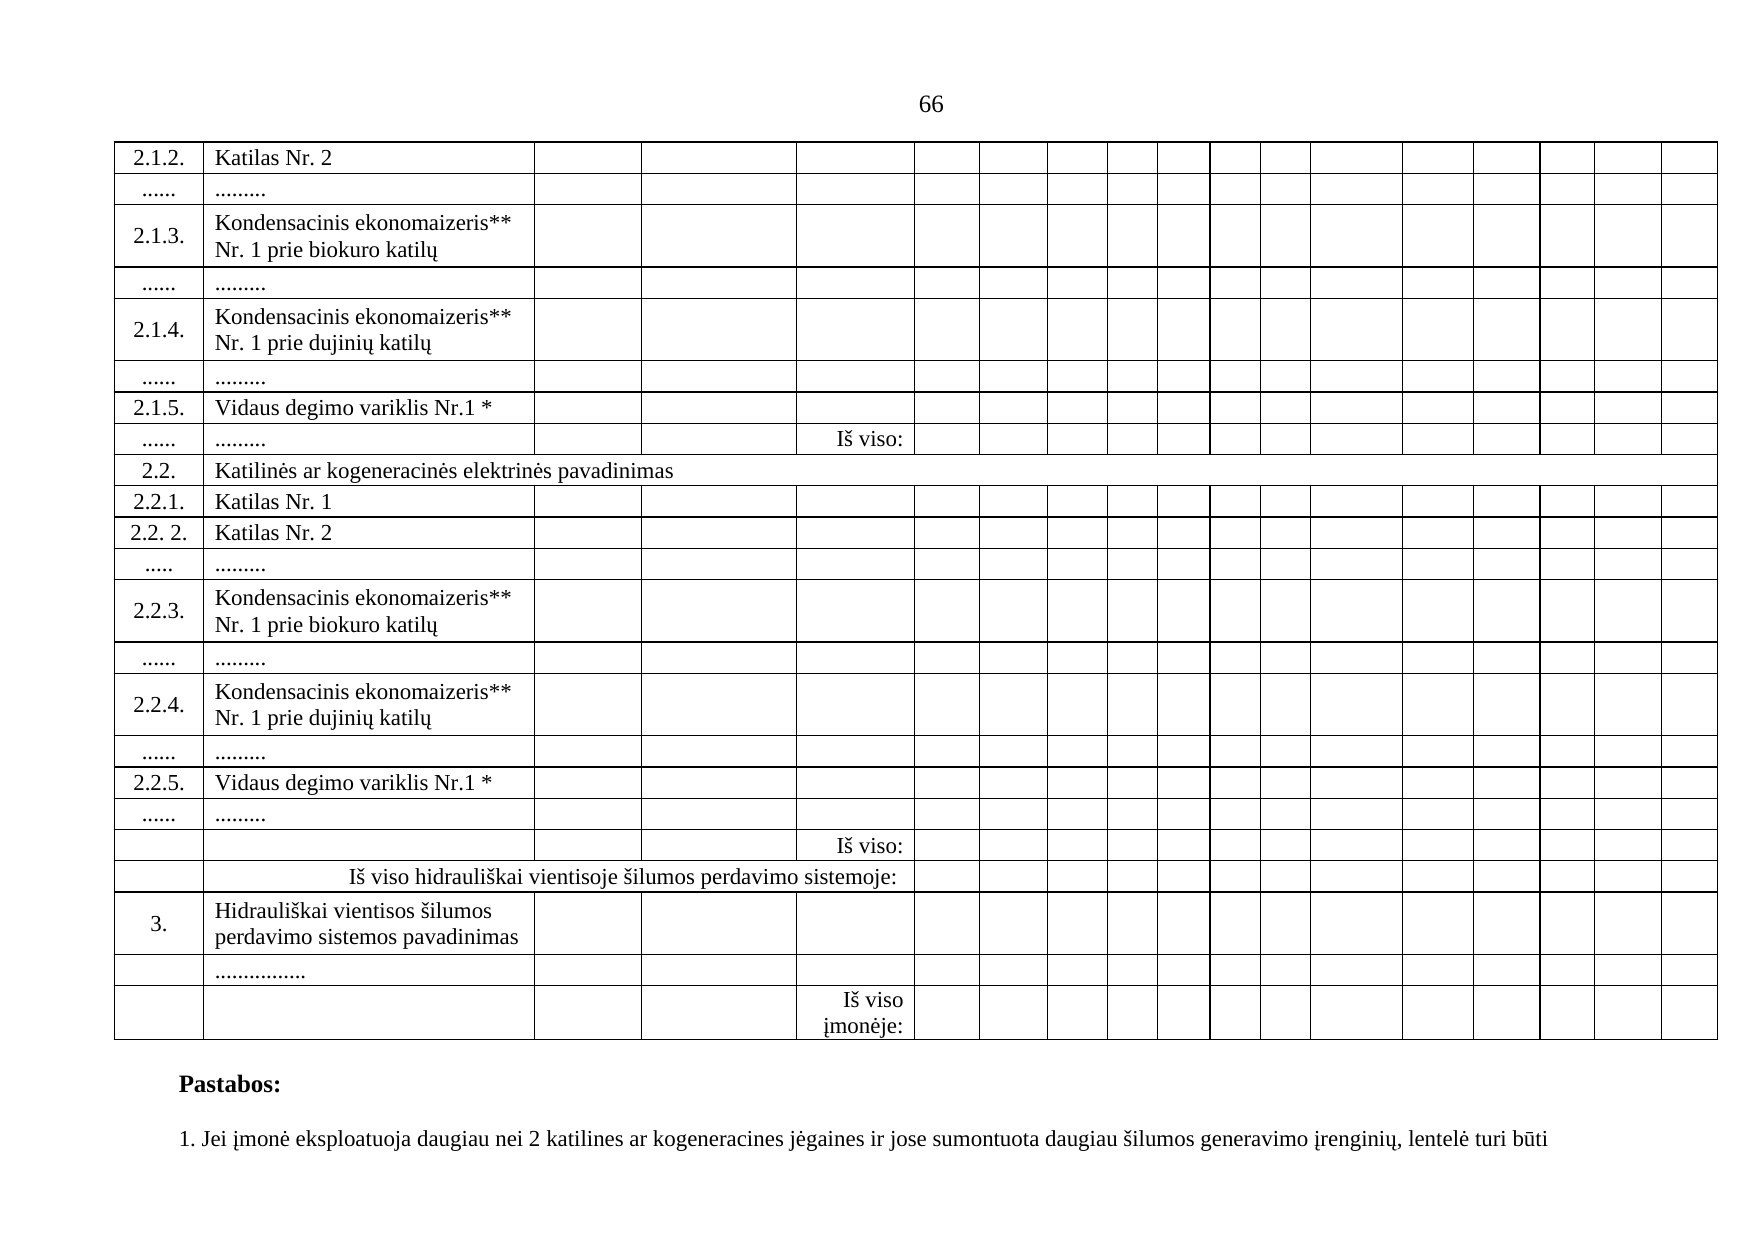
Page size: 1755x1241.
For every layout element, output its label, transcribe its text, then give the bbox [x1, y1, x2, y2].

table_cell 2.2. 2. [115, 518, 203, 548]
table_cell [1595, 299, 1661, 360]
table_cell [797, 799, 914, 829]
table_cell ...... [115, 268, 203, 298]
table_cell Vidaus degimo variklis Nr.1 * [204, 393, 534, 423]
table_cell [1541, 955, 1594, 985]
table_cell [1474, 580, 1539, 641]
table_cell [797, 205, 914, 266]
table_cell [1662, 299, 1717, 360]
table_cell [1474, 268, 1539, 298]
table_cell [1541, 768, 1594, 798]
table_cell [1474, 549, 1539, 579]
table_cell [1211, 143, 1260, 173]
table_cell [1211, 424, 1260, 454]
table_cell [1541, 861, 1594, 891]
table_cell [1158, 174, 1209, 204]
table_cell [1403, 393, 1473, 423]
table_cell [535, 424, 641, 454]
table_cell [1595, 580, 1661, 641]
table_cell [915, 174, 979, 204]
table_cell [1158, 861, 1209, 891]
table_cell [1595, 143, 1661, 173]
table_cell 2.2.4. [115, 674, 203, 735]
table_cell [642, 174, 796, 204]
table_cell [980, 955, 1047, 985]
table_cell [1595, 518, 1661, 548]
table_cell [1158, 736, 1209, 766]
table_cell [204, 986, 534, 1039]
table_cell [642, 893, 796, 954]
table_cell 2.2. [115, 455, 203, 485]
table_cell [535, 299, 641, 360]
table_cell [1662, 549, 1717, 579]
table_cell [1108, 143, 1157, 173]
table_cell [915, 424, 979, 454]
table_cell [1158, 799, 1209, 829]
table_cell [797, 580, 914, 641]
table_cell [980, 361, 1047, 391]
table_cell [1311, 799, 1402, 829]
text Pastabos: [103, 1069, 1683, 1097]
table_cell [1261, 674, 1310, 735]
table_cell [1158, 143, 1209, 173]
table_cell [1403, 174, 1473, 204]
table_cell [1311, 580, 1402, 641]
table_cell [1211, 361, 1260, 391]
table_cell [1211, 893, 1260, 954]
table_cell [1595, 830, 1661, 860]
table_cell [1048, 955, 1107, 985]
table_cell [915, 674, 979, 735]
table_cell [1211, 518, 1260, 548]
table_cell [797, 361, 914, 391]
table_cell [1541, 361, 1594, 391]
table_cell [1211, 393, 1260, 423]
table_cell [642, 643, 796, 673]
table_cell [915, 893, 979, 954]
table_cell [797, 549, 914, 579]
table_cell [1158, 486, 1209, 516]
table_cell [1048, 799, 1107, 829]
table_cell [797, 643, 914, 673]
table_cell [1108, 518, 1157, 548]
table_cell [535, 143, 641, 173]
table_cell [1541, 299, 1594, 360]
table_cell [915, 955, 979, 985]
table_cell [1541, 736, 1594, 766]
table_cell [1048, 674, 1107, 735]
table_cell [535, 393, 641, 423]
table_cell [1474, 799, 1539, 829]
table_cell [1158, 643, 1209, 673]
table_cell [535, 174, 641, 204]
table_cell [1108, 674, 1157, 735]
table_cell [1541, 424, 1594, 454]
table_cell [1541, 643, 1594, 673]
table_cell [1474, 768, 1539, 798]
table_cell [1474, 174, 1539, 204]
table_cell [1108, 549, 1157, 579]
table_cell [1108, 424, 1157, 454]
table_cell [1311, 549, 1402, 579]
table_cell Katilas Nr. 2 [204, 518, 534, 548]
table_cell [1311, 393, 1402, 423]
table_cell [1211, 955, 1260, 985]
table_cell [1158, 674, 1209, 735]
table_cell [915, 830, 979, 860]
table_cell [1595, 768, 1661, 798]
table_cell [1261, 361, 1310, 391]
table_cell ...... [115, 799, 203, 829]
table_cell ...... [115, 643, 203, 673]
table_cell [1048, 424, 1107, 454]
table_cell ......... [204, 424, 534, 454]
table_cell [915, 580, 979, 641]
table_cell [1403, 268, 1473, 298]
table_cell [1261, 205, 1310, 266]
table_cell [980, 986, 1047, 1039]
table_cell [980, 643, 1047, 673]
table_cell [1595, 361, 1661, 391]
table_cell [797, 768, 914, 798]
table_cell [1474, 986, 1539, 1039]
table_cell [915, 299, 979, 360]
table_cell [642, 580, 796, 641]
table_cell [1474, 361, 1539, 391]
table_cell [915, 799, 979, 829]
table_cell [1403, 799, 1473, 829]
table_cell [1403, 893, 1473, 954]
table_cell [1108, 799, 1157, 829]
table_cell [535, 799, 641, 829]
table_cell [915, 549, 979, 579]
table_cell [1595, 424, 1661, 454]
table_cell [642, 143, 796, 173]
table_cell Kondensacinis ekonomaizeris** Nr. 1 prie dujinių katilų [204, 299, 534, 360]
table_cell [642, 830, 796, 860]
table_cell [980, 799, 1047, 829]
table_cell [1474, 143, 1539, 173]
table_cell [1662, 986, 1717, 1039]
table_cell [1474, 424, 1539, 454]
table_cell [642, 799, 796, 829]
table_cell [1311, 955, 1402, 985]
table_cell [535, 830, 641, 860]
table_cell [980, 424, 1047, 454]
table_cell [1108, 268, 1157, 298]
table_cell [1662, 768, 1717, 798]
table_cell ......... [204, 361, 534, 391]
table_cell [1261, 486, 1310, 516]
table_cell [1261, 174, 1310, 204]
table_cell [1158, 830, 1209, 860]
table_cell [1211, 674, 1260, 735]
table_cell Iš viso: [797, 424, 914, 454]
table_cell [1662, 486, 1717, 516]
table_cell Hidrauliškai vientisos šilumos perdavimo sistemos pavadinimas [204, 893, 534, 954]
table_cell [1048, 768, 1107, 798]
table_cell [1311, 205, 1402, 266]
table_cell [1211, 205, 1260, 266]
table_cell [1211, 299, 1260, 360]
table_cell [1474, 955, 1539, 985]
table_cell [1048, 893, 1107, 954]
table_cell [1541, 674, 1594, 735]
table_cell Iš viso įmonėje: [797, 986, 914, 1039]
table_cell [915, 205, 979, 266]
table_cell [1541, 518, 1594, 548]
table_cell [1261, 393, 1310, 423]
table_cell [1662, 861, 1717, 891]
table_cell [1403, 674, 1473, 735]
table_cell [1311, 986, 1402, 1039]
table_cell [797, 518, 914, 548]
table_cell [1474, 486, 1539, 516]
table_cell [1108, 736, 1157, 766]
table_cell [980, 268, 1047, 298]
table_cell [1595, 174, 1661, 204]
table_cell [980, 518, 1047, 548]
table_cell [535, 486, 641, 516]
table_cell [1261, 518, 1310, 548]
table_cell [1048, 861, 1107, 891]
table_cell [1662, 174, 1717, 204]
table_cell [1108, 861, 1157, 891]
table_cell [1158, 268, 1209, 298]
table_cell [980, 830, 1047, 860]
table_cell ......... [204, 268, 534, 298]
table_cell [1595, 986, 1661, 1039]
table_cell [1403, 518, 1473, 548]
table_cell [797, 674, 914, 735]
table_cell [115, 986, 203, 1039]
table_cell Iš viso: [797, 830, 914, 860]
table_cell [1403, 768, 1473, 798]
table_cell [915, 143, 979, 173]
table_cell [1108, 893, 1157, 954]
table_cell [1211, 486, 1260, 516]
table_cell ......... [204, 799, 534, 829]
table_cell [1261, 830, 1310, 860]
table_cell [1403, 143, 1473, 173]
table_cell [535, 955, 641, 985]
table_cell ......... [204, 643, 534, 673]
table_cell [204, 830, 534, 860]
table_cell [980, 299, 1047, 360]
table_cell [980, 861, 1047, 891]
table_cell [535, 643, 641, 673]
table_cell [1311, 518, 1402, 548]
table_cell [1541, 986, 1594, 1039]
table_cell 2.2.1. [115, 486, 203, 516]
table_cell [1595, 955, 1661, 985]
table_cell [1158, 205, 1209, 266]
table_cell [1474, 674, 1539, 735]
table_cell [115, 955, 203, 985]
table_cell [1541, 174, 1594, 204]
table_cell [1108, 174, 1157, 204]
table_cell [1211, 799, 1260, 829]
table_cell [1662, 424, 1717, 454]
table_header 1. Jei įmonė eksploatuoja daugiau nei 2 katilines ar kogeneracines jėgaines ir jose sumontuota daugiau šilumos generavimo įrenginių, lentelė turi būti [104, 1124, 1558, 1152]
table_cell [1048, 643, 1107, 673]
table_cell Katilas Nr. 1 [204, 486, 534, 516]
table_cell [1261, 268, 1310, 298]
table_cell [1474, 299, 1539, 360]
table_cell [915, 486, 979, 516]
table_cell Vidaus degimo variklis Nr.1 * [204, 768, 534, 798]
table_cell [797, 393, 914, 423]
table_cell [1474, 643, 1539, 673]
table_cell [1261, 299, 1310, 360]
table_cell [1595, 799, 1661, 829]
table_cell [797, 736, 914, 766]
table_cell [642, 299, 796, 360]
table_cell [1108, 393, 1157, 423]
table_cell [1261, 986, 1310, 1039]
table_cell [1662, 799, 1717, 829]
table_cell [1048, 143, 1107, 173]
table_cell [642, 674, 796, 735]
table_cell [797, 174, 914, 204]
table_cell [1211, 643, 1260, 673]
table_cell [642, 768, 796, 798]
table_cell [535, 674, 641, 735]
table_cell [1595, 205, 1661, 266]
table_cell [1311, 643, 1402, 673]
table_cell ................ [204, 955, 534, 985]
table_cell 2.2.5. [115, 768, 203, 798]
table_cell [1311, 768, 1402, 798]
table_cell [642, 205, 796, 266]
table_cell [1662, 830, 1717, 860]
table_cell ...... [115, 361, 203, 391]
table_cell [915, 361, 979, 391]
table_cell [1261, 143, 1310, 173]
table_cell [1474, 518, 1539, 548]
table_cell [980, 393, 1047, 423]
table_cell [1403, 955, 1473, 985]
table_cell [1108, 986, 1157, 1039]
table_cell [797, 299, 914, 360]
table_cell [915, 736, 979, 766]
table_cell 2.1.5. [115, 393, 203, 423]
table_cell [1595, 486, 1661, 516]
table_cell [1311, 268, 1402, 298]
table_cell [115, 861, 203, 891]
table_cell [1595, 643, 1661, 673]
table_cell [1261, 768, 1310, 798]
table_cell [1158, 518, 1209, 548]
table_cell [1261, 580, 1310, 641]
table_cell [1048, 393, 1107, 423]
table_cell Kondensacinis ekonomaizeris** Nr. 1 prie dujinių katilų [204, 674, 534, 735]
table_cell [1595, 893, 1661, 954]
table_cell [1662, 361, 1717, 391]
table_cell [1662, 674, 1717, 735]
table_cell [1541, 268, 1594, 298]
table_cell [642, 986, 796, 1039]
table_cell [1311, 674, 1402, 735]
table_cell [642, 486, 796, 516]
table_cell ......... [204, 736, 534, 766]
table_cell [1595, 736, 1661, 766]
table_cell [1311, 299, 1402, 360]
table_cell [1403, 361, 1473, 391]
table_cell [115, 830, 203, 860]
table_cell Iš viso hidrauliškai vientisoje šilumos perdavimo sistemoje: [204, 861, 914, 891]
table_cell [1595, 549, 1661, 579]
table_cell [1261, 861, 1310, 891]
table_cell 3. [115, 893, 203, 954]
table_cell [1108, 205, 1157, 266]
table_cell [1403, 643, 1473, 673]
table_cell [642, 549, 796, 579]
table_cell [1211, 768, 1260, 798]
table_cell [1403, 580, 1473, 641]
table_cell [1048, 986, 1107, 1039]
table_cell [1662, 393, 1717, 423]
table_cell [1158, 299, 1209, 360]
table_cell [1474, 861, 1539, 891]
table_cell [1048, 299, 1107, 360]
table_cell [980, 674, 1047, 735]
table_cell [535, 549, 641, 579]
table_cell [980, 580, 1047, 641]
table_cell [1211, 736, 1260, 766]
table_cell [1261, 643, 1310, 673]
table_cell [980, 736, 1047, 766]
table_cell [1474, 393, 1539, 423]
table_cell 2.1.2. [115, 143, 203, 173]
table_cell [535, 518, 641, 548]
table_cell [1261, 955, 1310, 985]
table_cell [642, 424, 796, 454]
table_cell [1048, 174, 1107, 204]
table_cell [797, 268, 914, 298]
table_cell [1403, 486, 1473, 516]
table_cell [1311, 893, 1402, 954]
table_cell [1048, 486, 1107, 516]
table_cell [1211, 549, 1260, 579]
table_cell ..... [115, 549, 203, 579]
table_cell [1541, 486, 1594, 516]
table_cell Katilinės ar kogeneracinės elektrinės pavadinimas [204, 455, 1717, 485]
table_cell [1541, 549, 1594, 579]
table_cell [1108, 643, 1157, 673]
table_cell [535, 986, 641, 1039]
table_cell [1158, 768, 1209, 798]
table_cell [1311, 424, 1402, 454]
table_cell [1048, 549, 1107, 579]
table_cell [1403, 205, 1473, 266]
table_cell [1403, 299, 1473, 360]
table_cell [1311, 361, 1402, 391]
table_cell [1211, 580, 1260, 641]
table_cell [1311, 174, 1402, 204]
table_cell [1158, 580, 1209, 641]
table_cell [1211, 986, 1260, 1039]
table_cell [535, 580, 641, 641]
table_cell [1158, 424, 1209, 454]
table_cell [915, 986, 979, 1039]
table_cell [535, 768, 641, 798]
table_cell [1158, 986, 1209, 1039]
table_cell [1211, 174, 1260, 204]
table_cell [642, 518, 796, 548]
table_cell [1403, 736, 1473, 766]
table_cell [535, 893, 641, 954]
table_cell [1211, 830, 1260, 860]
table_cell [1048, 580, 1107, 641]
table_cell ......... [204, 174, 534, 204]
table_cell [535, 268, 641, 298]
table_cell [1261, 549, 1310, 579]
table_cell [1311, 736, 1402, 766]
table_cell [1595, 268, 1661, 298]
table_cell [1403, 549, 1473, 579]
table_cell [915, 643, 979, 673]
table_cell [1311, 486, 1402, 516]
table_cell [1662, 205, 1717, 266]
table_cell [1048, 361, 1107, 391]
table_cell Kondensacinis ekonomaizeris** Nr. 1 prie biokuro katilų [204, 205, 534, 266]
table_cell [915, 268, 979, 298]
table_cell Kondensacinis ekonomaizeris** Nr. 1 prie biokuro katilų [204, 580, 534, 641]
table_cell ...... [115, 424, 203, 454]
table_cell [1595, 674, 1661, 735]
table_cell [1662, 955, 1717, 985]
table_cell [1261, 893, 1310, 954]
table_cell [1662, 268, 1717, 298]
table_cell [1108, 580, 1157, 641]
table_cell [1108, 768, 1157, 798]
table_cell [1595, 393, 1661, 423]
table_cell [1108, 299, 1157, 360]
table_cell [642, 268, 796, 298]
table_cell [1662, 643, 1717, 673]
table_cell [980, 549, 1047, 579]
table_cell [535, 205, 641, 266]
table_cell Katilas Nr. 2 [204, 143, 534, 173]
table_cell [1541, 580, 1594, 641]
table_cell [1158, 393, 1209, 423]
table_cell [1261, 424, 1310, 454]
table_cell ......... [204, 549, 534, 579]
table_cell [1211, 268, 1260, 298]
table_cell [1048, 268, 1107, 298]
table_cell [915, 861, 979, 891]
table_cell [1158, 955, 1209, 985]
table_cell [1261, 736, 1310, 766]
table_cell [1311, 143, 1402, 173]
table_cell [1048, 830, 1107, 860]
table_cell [980, 768, 1047, 798]
table_cell [1662, 580, 1717, 641]
table_cell ...... [115, 736, 203, 766]
table_cell [1474, 205, 1539, 266]
table_cell [642, 361, 796, 391]
table_cell [1541, 830, 1594, 860]
table_cell [1048, 736, 1107, 766]
table_cell [1048, 205, 1107, 266]
table_cell [1158, 549, 1209, 579]
table_cell [980, 143, 1047, 173]
table_cell [1474, 736, 1539, 766]
table_cell [1541, 143, 1594, 173]
table_cell [1474, 893, 1539, 954]
table_cell [1158, 893, 1209, 954]
table_cell 2.1.4. [115, 299, 203, 360]
table_cell [1595, 861, 1661, 891]
table_cell [1662, 893, 1717, 954]
table_cell [1662, 143, 1717, 173]
table_cell [642, 955, 796, 985]
table_cell [1541, 799, 1594, 829]
table_cell [1403, 986, 1473, 1039]
table_cell [1541, 893, 1594, 954]
table_cell [1403, 424, 1473, 454]
table_cell [535, 736, 641, 766]
table_cell [980, 174, 1047, 204]
table_cell 2.2.3. [115, 580, 203, 641]
table_cell [1403, 861, 1473, 891]
table_cell [1108, 486, 1157, 516]
table_cell [1311, 861, 1402, 891]
table_cell [535, 361, 641, 391]
table_cell [1311, 830, 1402, 860]
table_cell [915, 518, 979, 548]
table_cell [915, 393, 979, 423]
table_cell ...... [115, 174, 203, 204]
table_cell [1108, 955, 1157, 985]
table_cell 2.1.3. [115, 205, 203, 266]
table_cell [642, 393, 796, 423]
table_cell [1048, 518, 1107, 548]
table_cell [1108, 361, 1157, 391]
table_cell [1158, 361, 1209, 391]
table_cell [1662, 736, 1717, 766]
table_cell [1662, 518, 1717, 548]
table_cell [980, 486, 1047, 516]
table_cell [1541, 393, 1594, 423]
table_cell [797, 955, 914, 985]
table_cell [980, 893, 1047, 954]
table_cell [1403, 830, 1473, 860]
table_cell [1474, 830, 1539, 860]
table_cell [1211, 861, 1260, 891]
table_cell [915, 768, 979, 798]
table_cell [642, 736, 796, 766]
table_cell [797, 143, 914, 173]
table_cell [980, 205, 1047, 266]
table_cell [797, 486, 914, 516]
table_cell [1261, 799, 1310, 829]
table_cell [1108, 830, 1157, 860]
table_cell [797, 893, 914, 954]
table_cell [1541, 205, 1594, 266]
